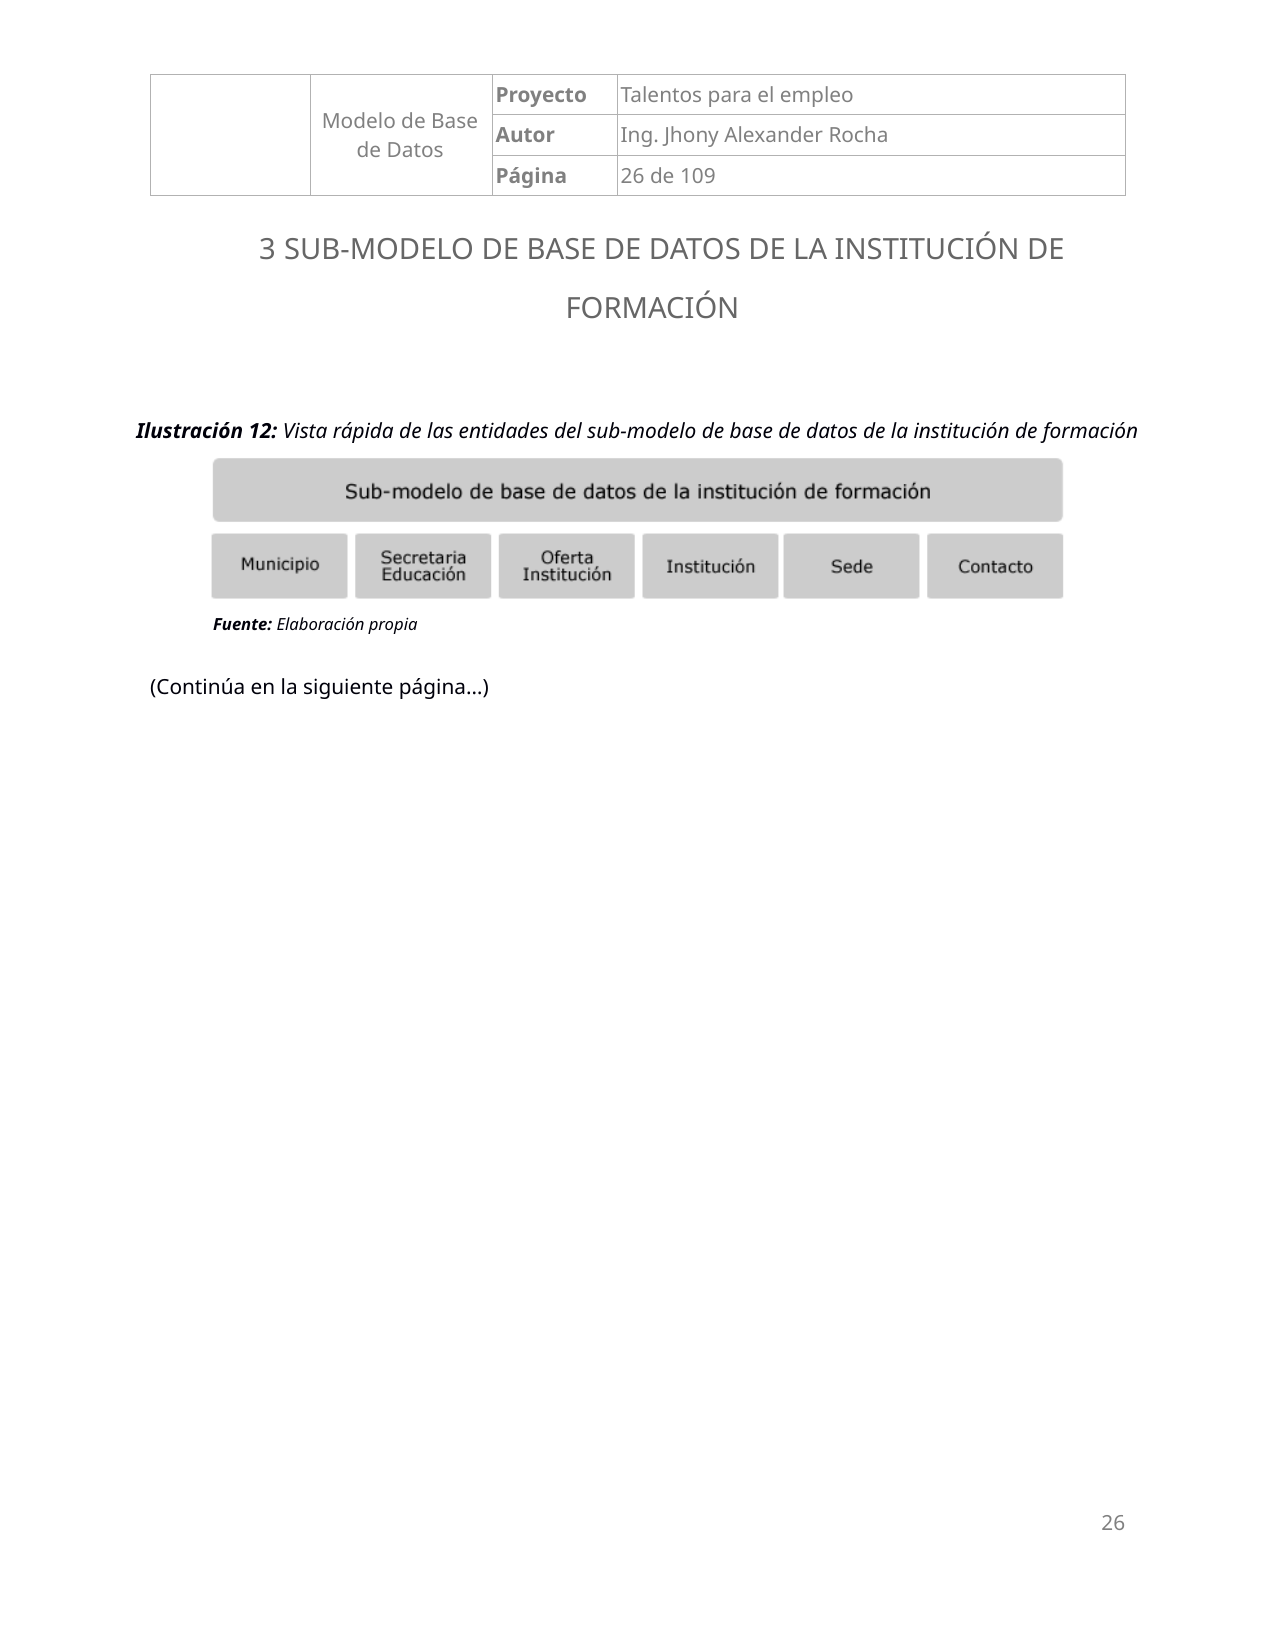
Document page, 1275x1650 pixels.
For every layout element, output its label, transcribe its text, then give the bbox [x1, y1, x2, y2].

text Fuente: Elaboración propia [213, 613, 1062, 636]
picture [204, 445, 1071, 613]
text Ilustración 12: Vista rápida de las entidades del sub-modelo de base de datos de la institución de formación [121, 417, 1154, 445]
subtitle Sub-modelo de base de datos de la institución de formación [179, 228, 1125, 327]
text (Continúa en la siguiente página…) [150, 672, 1125, 701]
